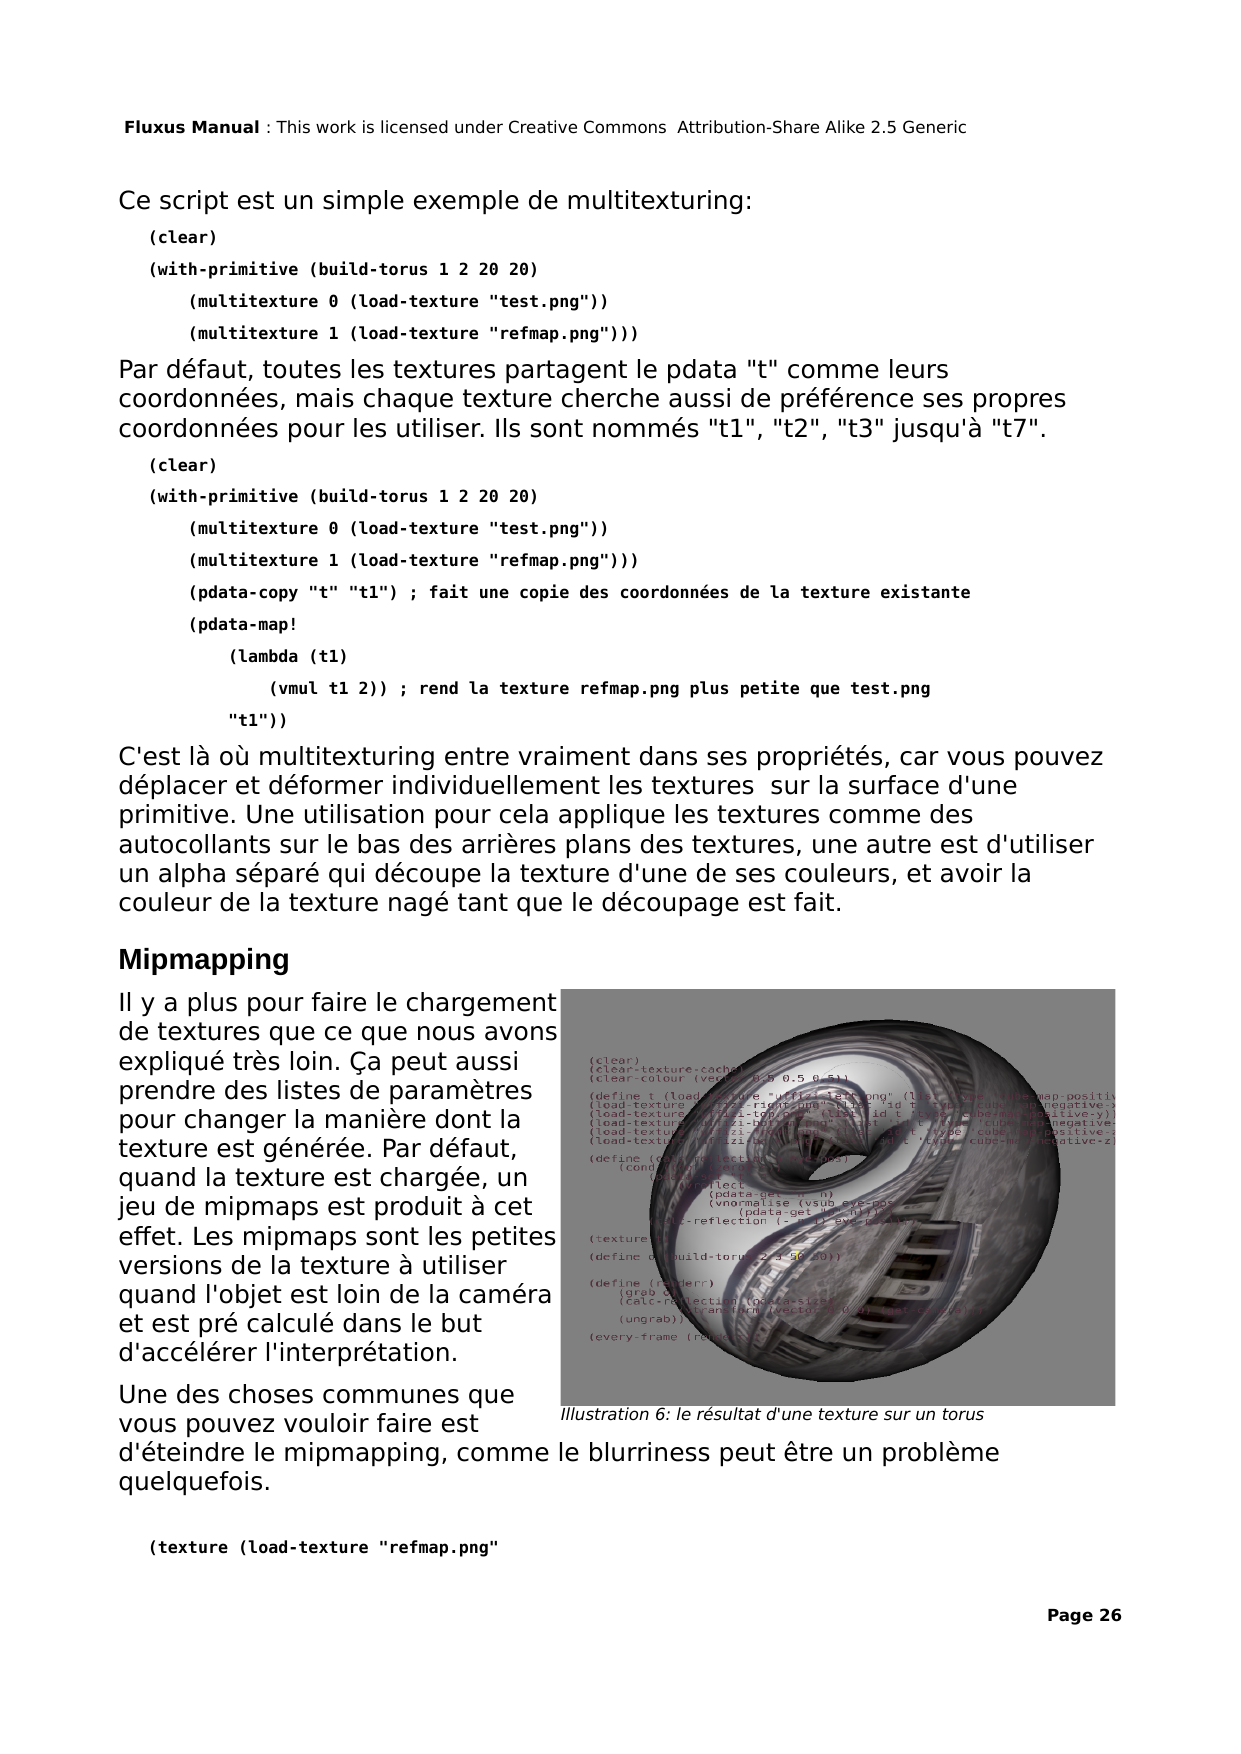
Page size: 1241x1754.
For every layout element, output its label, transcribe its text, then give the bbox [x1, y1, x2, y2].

text (multitexture 1 (load-texture "refmap.png"))) [148, 551, 1122, 571]
text Illustration 6: le résultat d'une texture sur un torus [561, 1406, 1115, 1424]
text C'est là où multitexturing entre vraiment dans ses propriétés, car vous pouvez déplacer et déformer individuellement les textures sur la surface d'une primitive. Une utilisation pour cela applique les textures comme des autocollants sur le bas des arrières plans des textures, une autre est d'utiliser un alpha séparé qui découpe la texture d'une de ses couleurs, et avoir la couleur de la texture nagé tant que le découpage est fait. [118, 742, 1122, 917]
text (multitexture 0 (load-texture "test.png")) [148, 519, 1122, 539]
subtitle Mipmapping [118, 942, 1122, 976]
text (multitexture 0 (load-texture "test.png")) [148, 292, 1122, 311]
text (multitexture 1 (load-texture "refmap.png"))) [148, 324, 1122, 343]
text (with-primitive (build-torus 1 2 20 20) [148, 487, 1122, 507]
text Ce script est un simple exemple de multitexturing: [118, 186, 1122, 216]
text Par défaut, toutes les textures partagent le pdata "t" comme leurs coordonnées, mais chaque texture cherche aussi de préférence ses propres coordonnées pour les utiliser. Ils sont nommés "t1", "t2", "t3" jusqu'à "t7". [118, 356, 1122, 443]
subtitle [561, 981, 1115, 989]
text (clear) [148, 228, 1122, 247]
text (vmul t1 2)) ; rend la texture refmap.png plus petite que test.png [148, 679, 1122, 698]
text Une des choses communes que vous pouvez vouloir faire est d'éteindre le mipmapping, comme le blurriness peut être un problème quelquefois. [118, 1380, 1122, 1497]
text (with-primitive (build-torus 1 2 20 20) [148, 260, 1122, 279]
text (pdata-map! [148, 615, 1122, 634]
text (pdata-copy "t" "t1") ; fait une copie des coordonnées de la texture existante [148, 583, 1122, 602]
text (texture (load-texture "refmap.png" [148, 1538, 1122, 1558]
text "t1")) [148, 711, 1122, 730]
text Il y a plus pour faire le chargement de textures que ce que nous avons expliqué très loin. Ça peut aussi prendre des listes de paramètres pour changer la manière dont la texture est générée. Par défaut, quand la texture est chargée, un jeu de mipmaps est produit à cet effet. Les mipmaps sont les petites versions de la texture à utiliser quand l'objet est loin de la caméra et est pré calculé dans le but d'accélérer l'interprétation. [118, 988, 561, 1368]
text (clear) [148, 456, 1122, 475]
text (lambda (t1) [148, 647, 1122, 666]
picture [560, 989, 1116, 1406]
